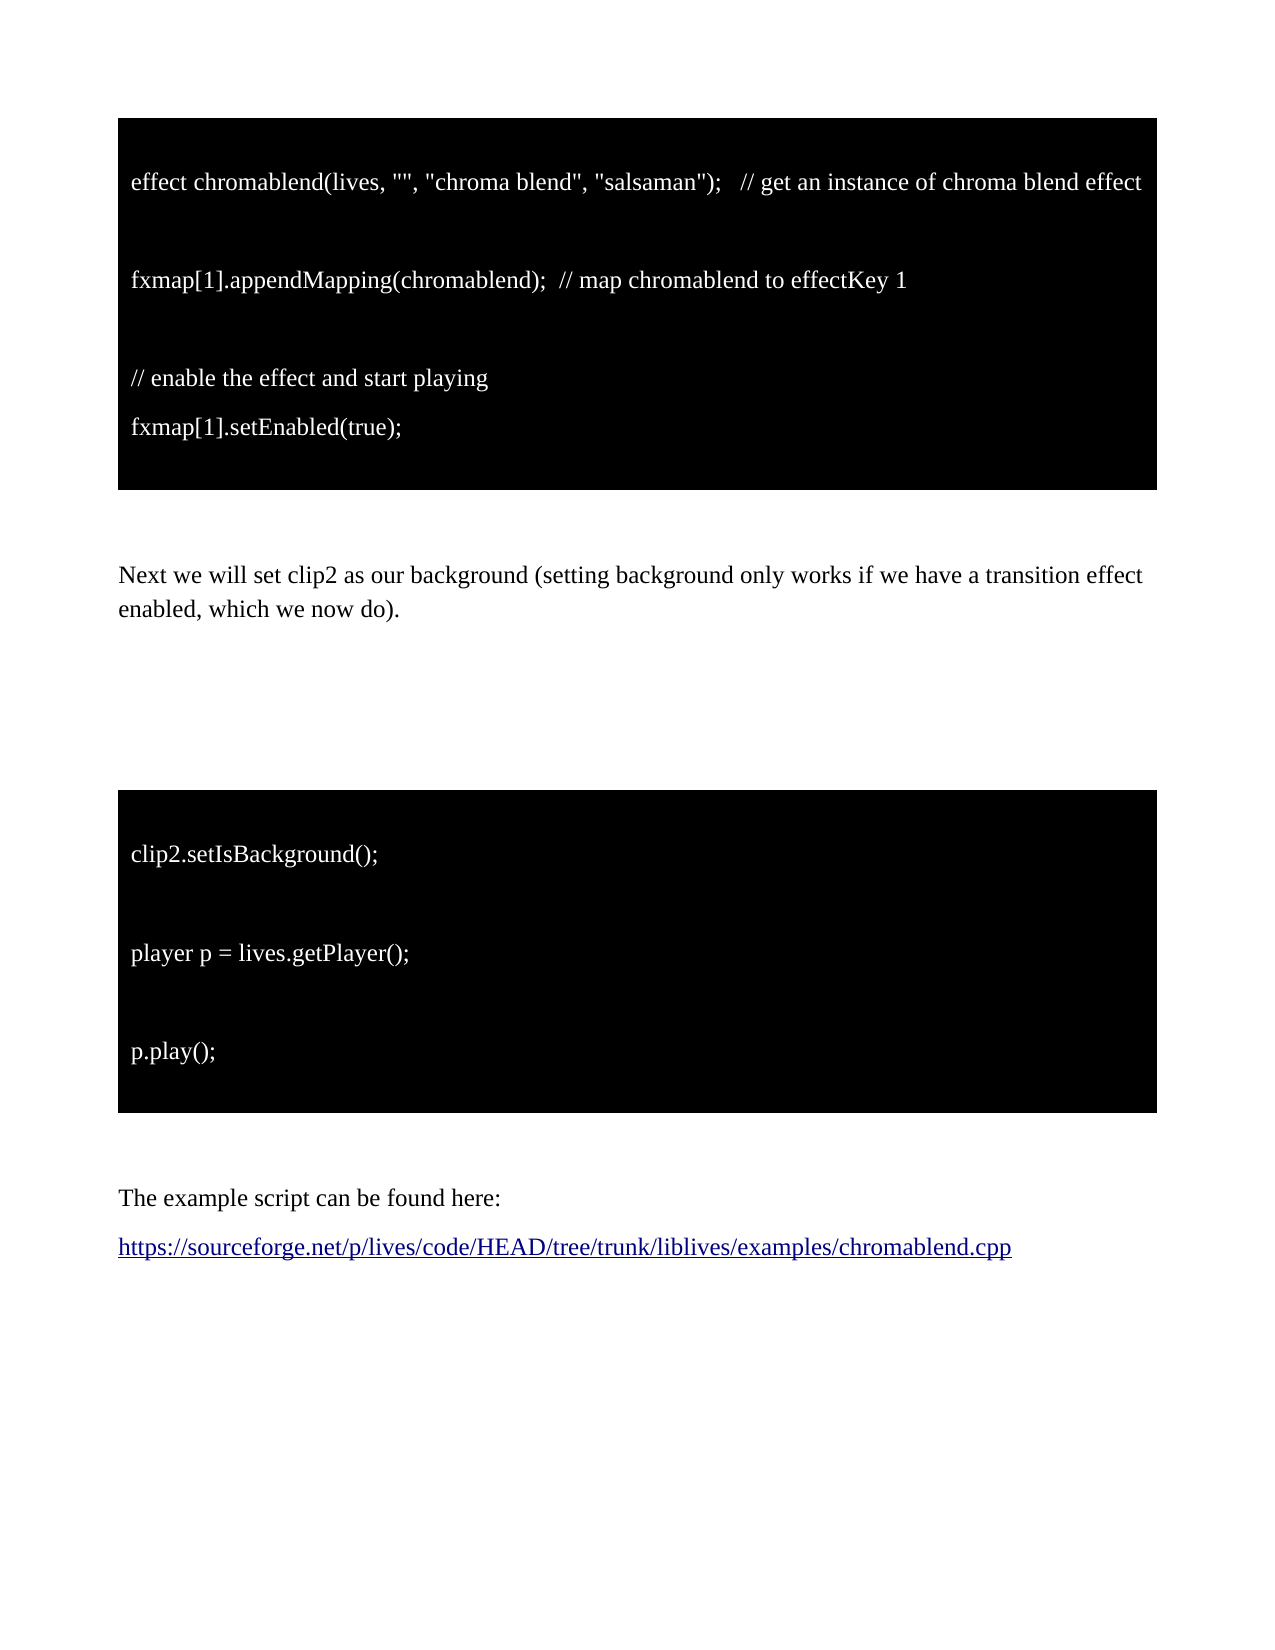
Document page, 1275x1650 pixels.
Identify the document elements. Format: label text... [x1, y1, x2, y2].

text clip2.setIsBackground(); [118, 839, 1157, 868]
text Next we will set clip2 as our background (setting background only works if we have a transition effect enabled, which we now do). [118, 560, 1157, 623]
text fxmap[1].appendMapping(chromablend); // map chromablend to effectKey 1 [118, 265, 1157, 294]
text fxmap[1].setEnabled(true); [118, 412, 1157, 441]
text The example script can be found here: [118, 1183, 1157, 1212]
text p.play(); [118, 1036, 1157, 1064]
text effect chromablend(lives, "", "chroma blend", "salsaman"); // get an instance of chroma blend effect [118, 167, 1157, 196]
text player p = lives.getPlayer(); [118, 938, 1157, 966]
text // enable the effect and start playing [118, 363, 1157, 392]
text https://sourceforge.net/p/lives/code/HEAD/tree/trunk/liblives/examples/chromablend.cpp [118, 1232, 1157, 1261]
